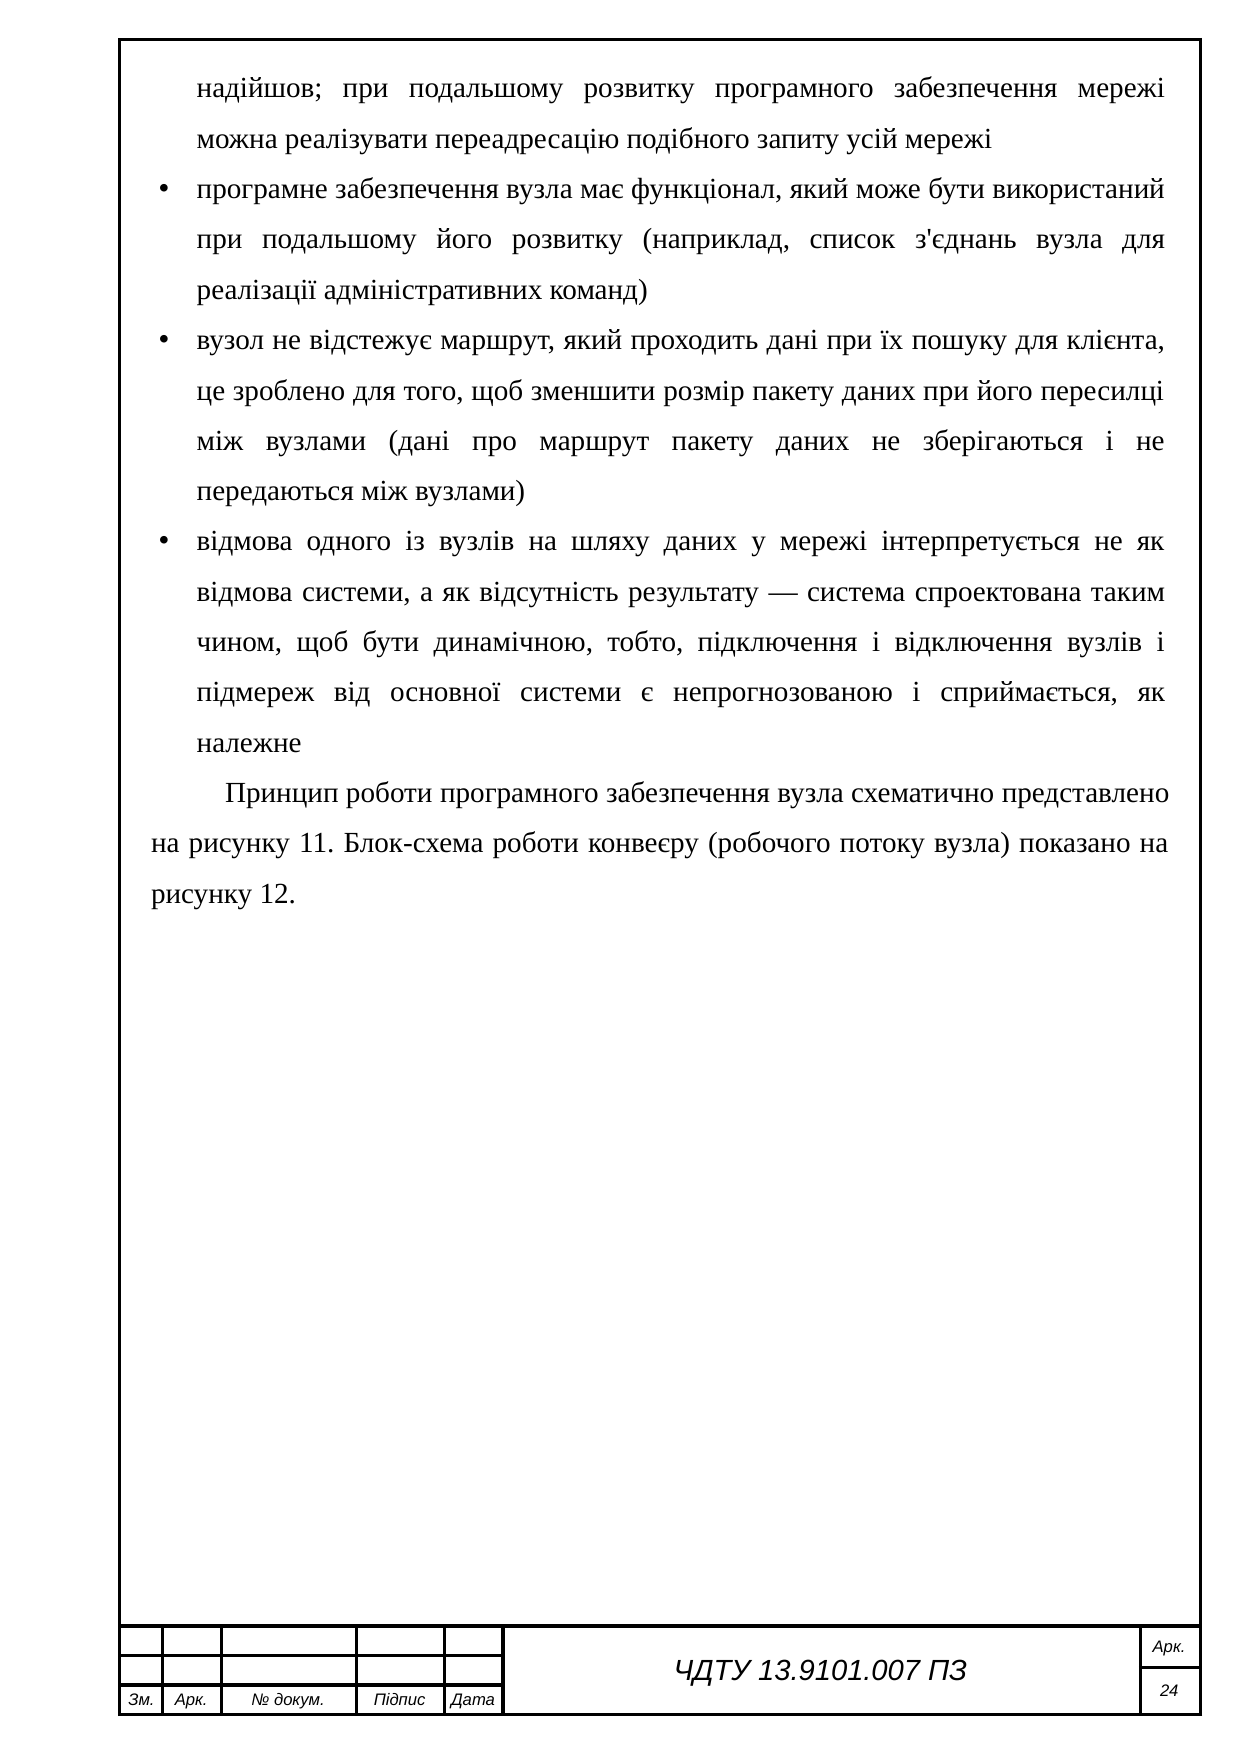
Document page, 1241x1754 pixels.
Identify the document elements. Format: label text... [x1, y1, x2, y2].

list програмне забезпечення вузла має функціонал, який може бути використаний при подальшому його розвитку (наприклад, список з'єднань вузла для реалізації адміністративних команд) [159, 171, 1166, 305]
text Принцип роботи програмного забезпечення вузла схематично представлено на рисунку 11. Блок-схема роботи конвеєру (робочого потоку вузла) показано на рисунку 12. [151, 775, 1170, 909]
list вузол не відстежує маршрут, який проходить дані при їх пошуку для клієнта, це зроблено для того, щоб зменшити розмір пакету даних при його пересилці між вузлами (дані про маршрут пакету даних не зберігаються і не передаються між вузлами) [159, 322, 1166, 507]
list надійшов; при подальшому розвитку програмного забезпечення мережі можна реалізувати переадресацію подібного запиту усій мережі [159, 71, 1166, 154]
list відмова одного із вузлів на шляху даних у мережі інтерпретується не як відмова системи, а як відсутність результату — система спроектована таким чином, щоб бути динамічною, тобто, підключення і відключення вузлів і підмереж від основної системи є непрогнозованою і сприймається, як належне [159, 523, 1166, 758]
